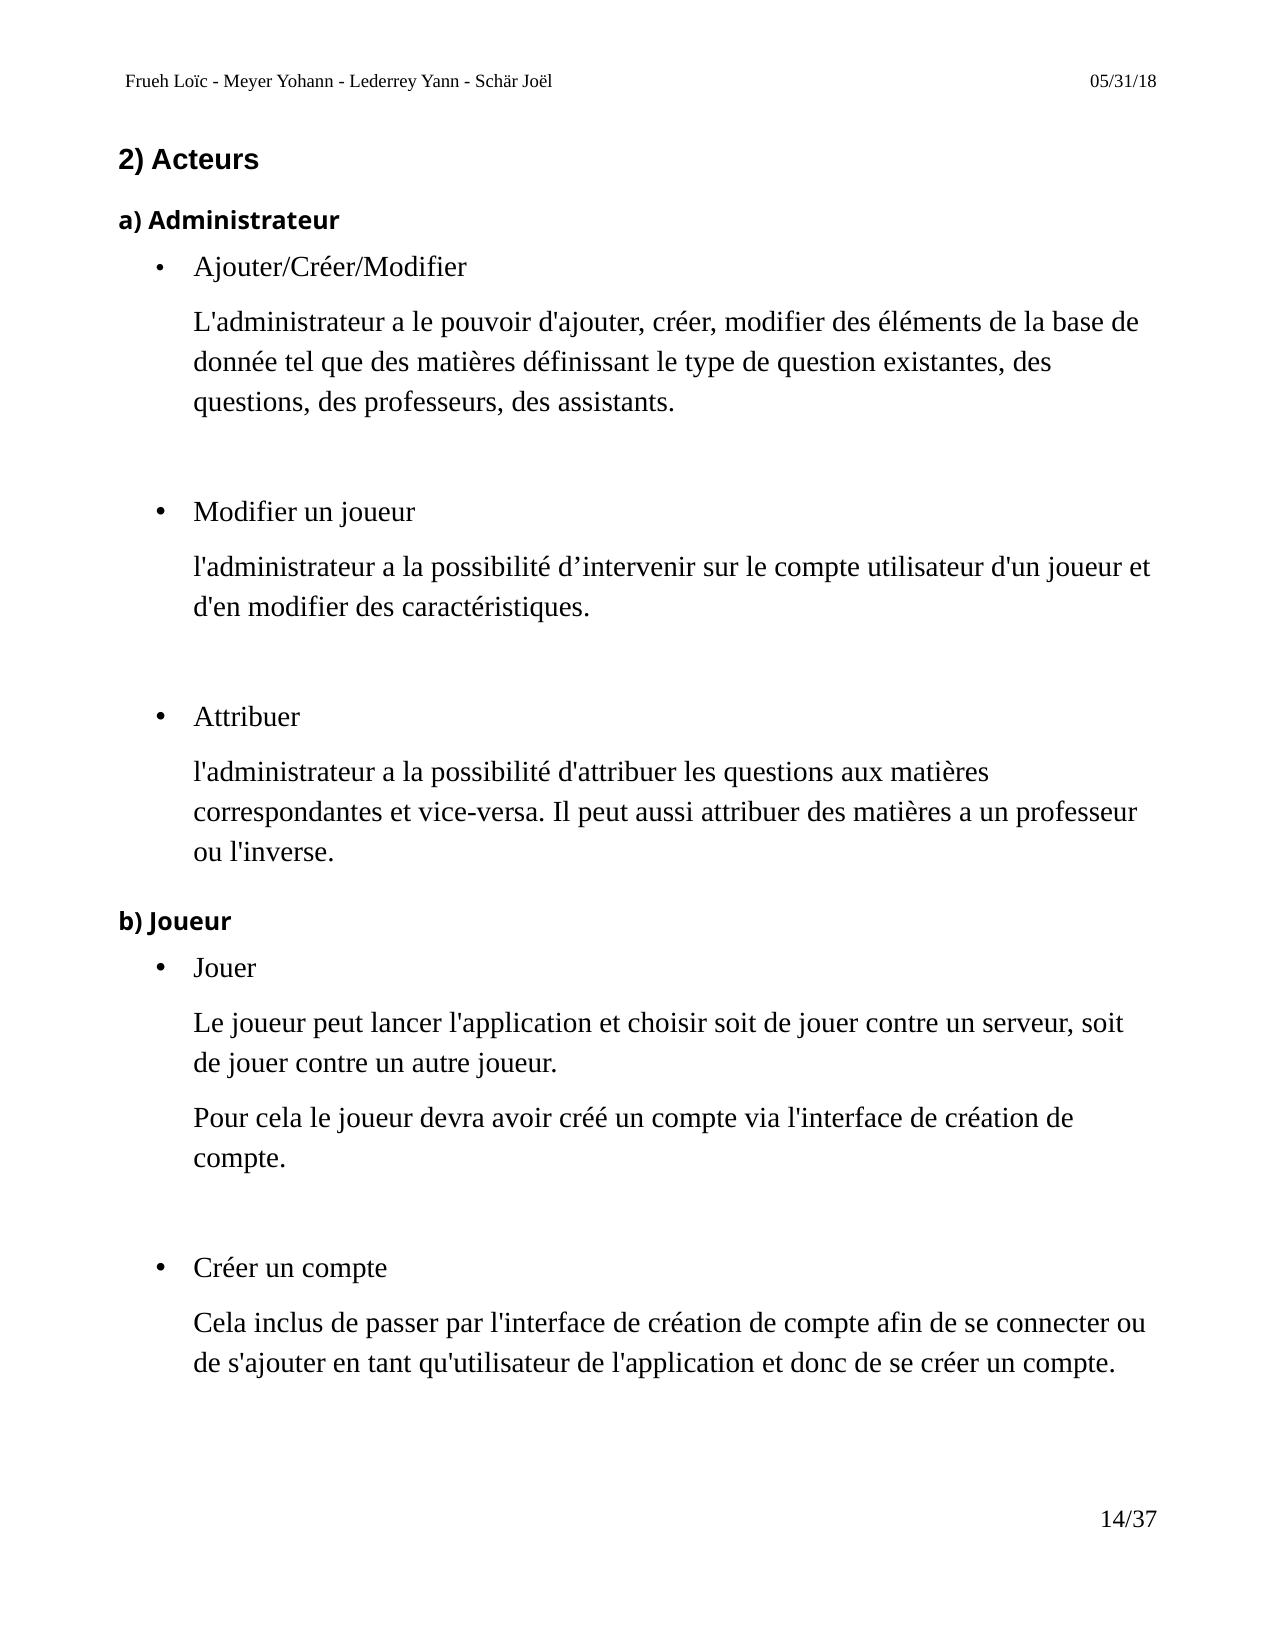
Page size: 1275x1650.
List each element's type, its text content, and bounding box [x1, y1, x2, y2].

list l'administrateur a la possibilité d’intervenir sur le compte utilisateur d'un joueur et d'en modifier des caractéristiques. [156, 549, 1157, 623]
list Créer un compte [156, 1250, 1157, 1283]
list l'administrateur a la possibilité d'attribuer les questions aux matières correspondantes et vice-versa. Il peut aussi attribuer des matières a un professeur ou l'inverse. [156, 754, 1157, 868]
list Jouer [156, 950, 1157, 984]
subtitle b) Joueur [118, 903, 1157, 938]
subtitle 2) Acteurs [118, 142, 1157, 176]
list Ajouter/Créer/Modifier [156, 249, 1157, 283]
list Cela inclus de passer par l'interface de création de compte afin de se connecter ou de s'ajouter en tant qu'utilisateur de l'application et donc de se créer un compte. [156, 1305, 1157, 1378]
list Pour cela le joueur devra avoir créé un compte via l'interface de création de compte. [156, 1100, 1157, 1174]
list Le joueur peut lancer l'application et choisir soit de jouer contre un serveur, soit de jouer contre un autre joueur. [156, 1005, 1157, 1079]
list Modifier un joueur [156, 494, 1157, 528]
list L'administrateur a le pouvoir d'ajouter, créer, modifier des éléments de la base de donnée tel que des matières définissant le type de question existantes, des questions, des professeurs, des assistants. [156, 304, 1157, 418]
list Attribuer [156, 699, 1157, 732]
subtitle a) Administrateur [118, 203, 1157, 237]
